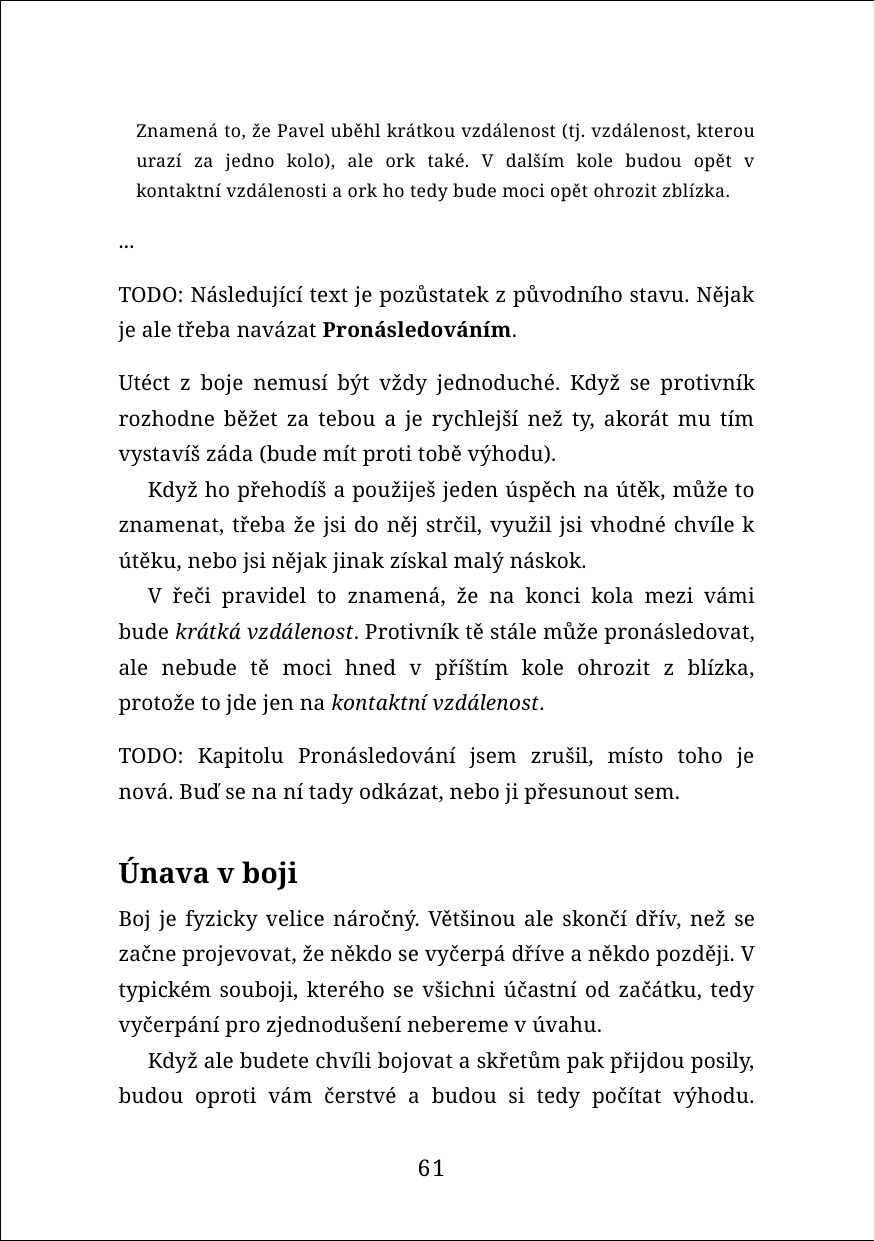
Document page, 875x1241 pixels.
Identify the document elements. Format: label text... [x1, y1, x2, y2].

subtitle Únava v boji [118, 854, 756, 892]
text Boj je fyzicky velice náročný. Většinou ale skončí dřív, než se začne projevovat, že někdo se vyčerpá dříve a někdo později. V typickém souboji, kterého se všichni účastní od začátku, tedy vyčerpání pro zjednodušení nebereme v úvahu. Když ale budete chvíli bojovat a skřetům pak přijdou posily, budou oproti vám čerstvé a budou si tedy počítat výhodu. [118, 904, 756, 1110]
text TODO: Kapitolu Pronásledování jsem zrušil, místo toho je nová. Buď se na ní tady odkázat, nebo ji přesunout sem. [118, 741, 756, 805]
text ... [118, 227, 756, 255]
text TODO: Následující text je pozůstatek z původního stavu. Nějak je ale třeba navázat Pronásledováním. [118, 280, 756, 344]
text Utéct z boje nemusí být vždy jednoduché. Když se protivník rozhodne běžet za tebou a je rychlejší než ty, akorát mu tím vystavíš záda (bude mít proti tobě výhodu). Když ho přehodíš a použiješ jeden úspěch na útěk, může to znamenat, třeba že jsi do něj strčil, využil jsi vhodné chvíle k útěku, nebo jsi nějak jinak získal malý náskok. V řeči pravidel to znamená, že na konci kola mezi vámi bude krátká vzdálenost. Protivník tě stále může pronásledovat, ale nebude tě moci hned v příštím kole ohrozit z blízka, protože to jde jen na kontaktní vzdálenost. [118, 368, 756, 717]
text Znamená to, že Pavel uběhl krátkou vzdálenost (tj. vzdálenost, kterou urazí za jedno kolo), ale ork také. V dalším kole budou opět v kontaktní vzdálenosti a ork ho tedy bude moci opět ohrozit zblízka. [136, 118, 756, 203]
